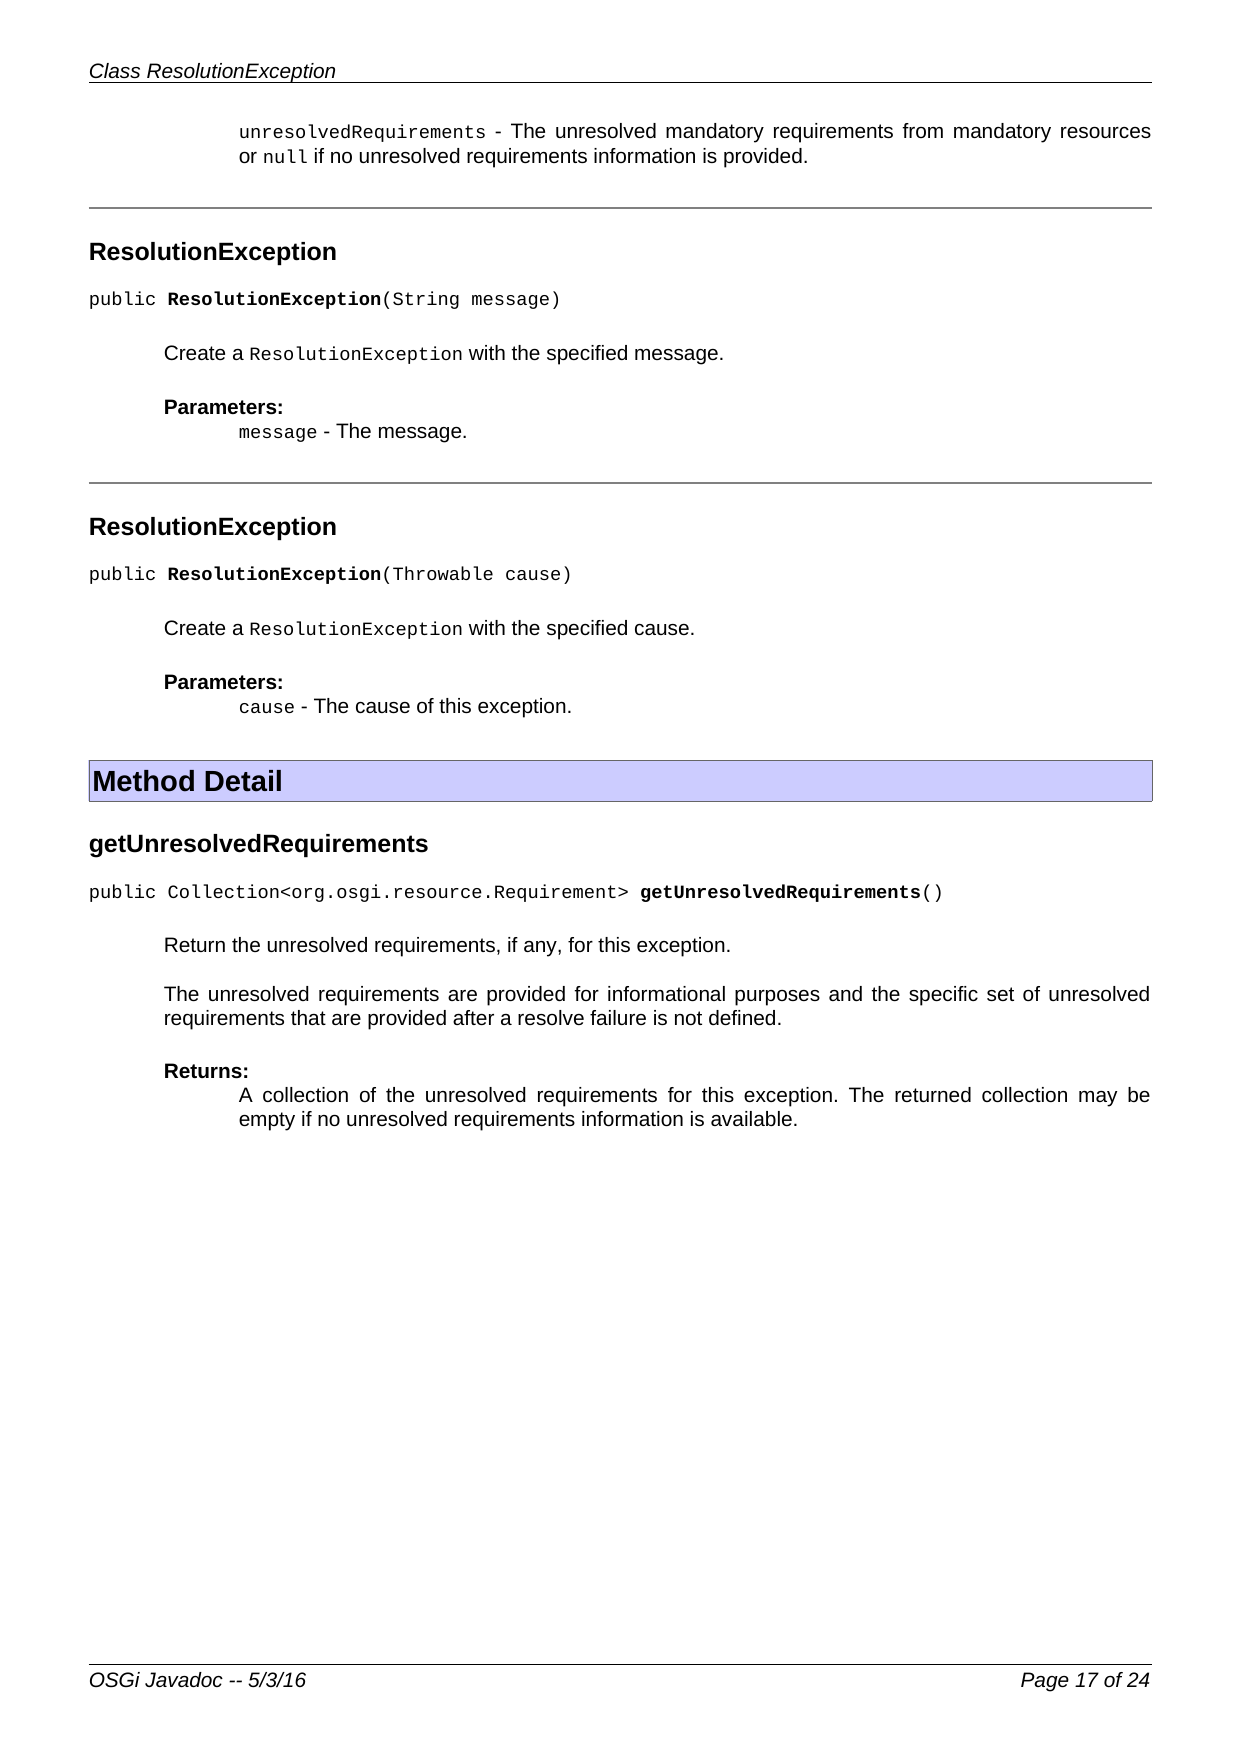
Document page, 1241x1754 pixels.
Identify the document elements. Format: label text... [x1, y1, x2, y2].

text Parameters: [163, 670, 1152, 694]
text Returns: [163, 1059, 1152, 1083]
subtitle ResolutionException [88, 512, 1152, 541]
text The unresolved requirements are provided for informational purposes and the specific set of unresolved requirements that are provided after a resolve failure is not defined. [163, 982, 1152, 1030]
text A collection of the unresolved requirements for this exception. The returned collection may be empty if no unresolved requirements information is available. [238, 1083, 1152, 1131]
text Create a ResolutionException with the specified message. [163, 340, 1152, 366]
text message - The message. [238, 419, 1152, 444]
subtitle Method Detail [90, 761, 1152, 801]
subtitle getUnresolvedRequirements [88, 829, 1152, 858]
text cause - The cause of this exception. [238, 694, 1152, 719]
text public ResolutionException(Throwable cause) [88, 565, 1152, 586]
text Create a ResolutionException with the specified cause. [163, 616, 1152, 641]
text public Collection<org.osgi.resource.Requirement> getUnresolvedRequirements() [88, 882, 1152, 904]
subtitle ResolutionException [88, 237, 1152, 266]
text Parameters: [163, 395, 1152, 419]
text Return the unresolved requirements, if any, for this exception. [163, 933, 1152, 957]
text public ResolutionException(String message) [88, 290, 1152, 311]
text unresolvedRequirements - The unresolved mandatory requirements from mandatory resources or null if no unresolved requirements information is provided. [238, 118, 1152, 169]
